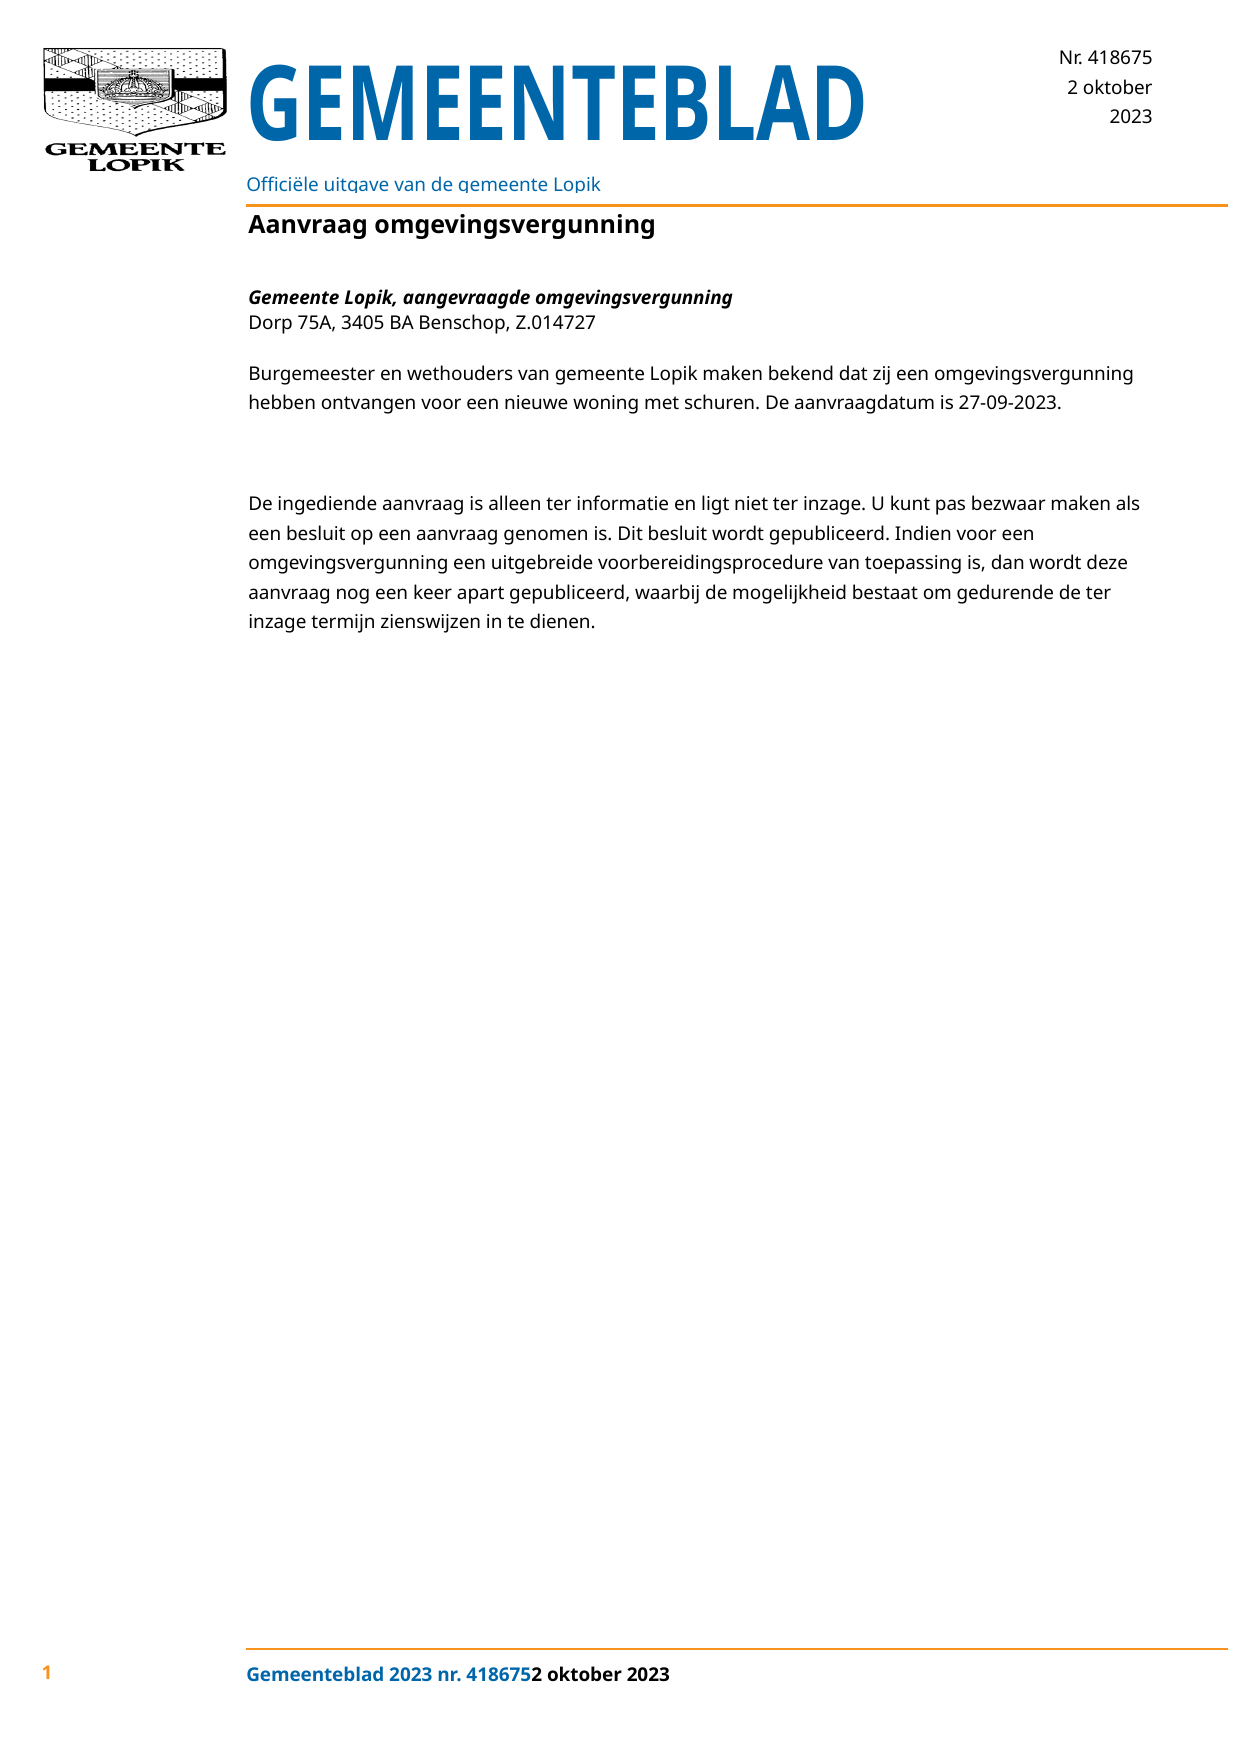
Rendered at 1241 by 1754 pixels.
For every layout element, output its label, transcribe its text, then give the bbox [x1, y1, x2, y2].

text Aanvraag omgevingsvergunning [248, 207, 1152, 241]
text De ingediende aanvraag is alleen ter informatie en ligt niet ter inzage. U kunt pas bezwaar maken als een besluit op een aanvraag genomen is. Dit besluit wordt gepubliceerd. Indien voor een omgevingsvergunning een uitgebreide voorbereidingsprocedure van toepassing is, dan wordt deze aanvraag nog een keer apart gepubliceerd, waarbij de mogelijkheid bestaat om gedurende de ter inzage termijn zienswijzen in te dienen. [248, 490, 1152, 634]
picture [41, 47, 231, 172]
text Dorp 75A, 3405 BA Benschop, Z.014727 [248, 309, 1152, 335]
text Gemeente Lopik, aangevraagde omgevingsvergunning [248, 284, 1152, 309]
text Burgemeester en wethouders van gemeente Lopik maken bekend dat zij een omgevingsvergunning hebben ontvangen voor een nieuwe woning met schuren. De aanvraagdatum is 27-09-2023. [248, 360, 1152, 415]
